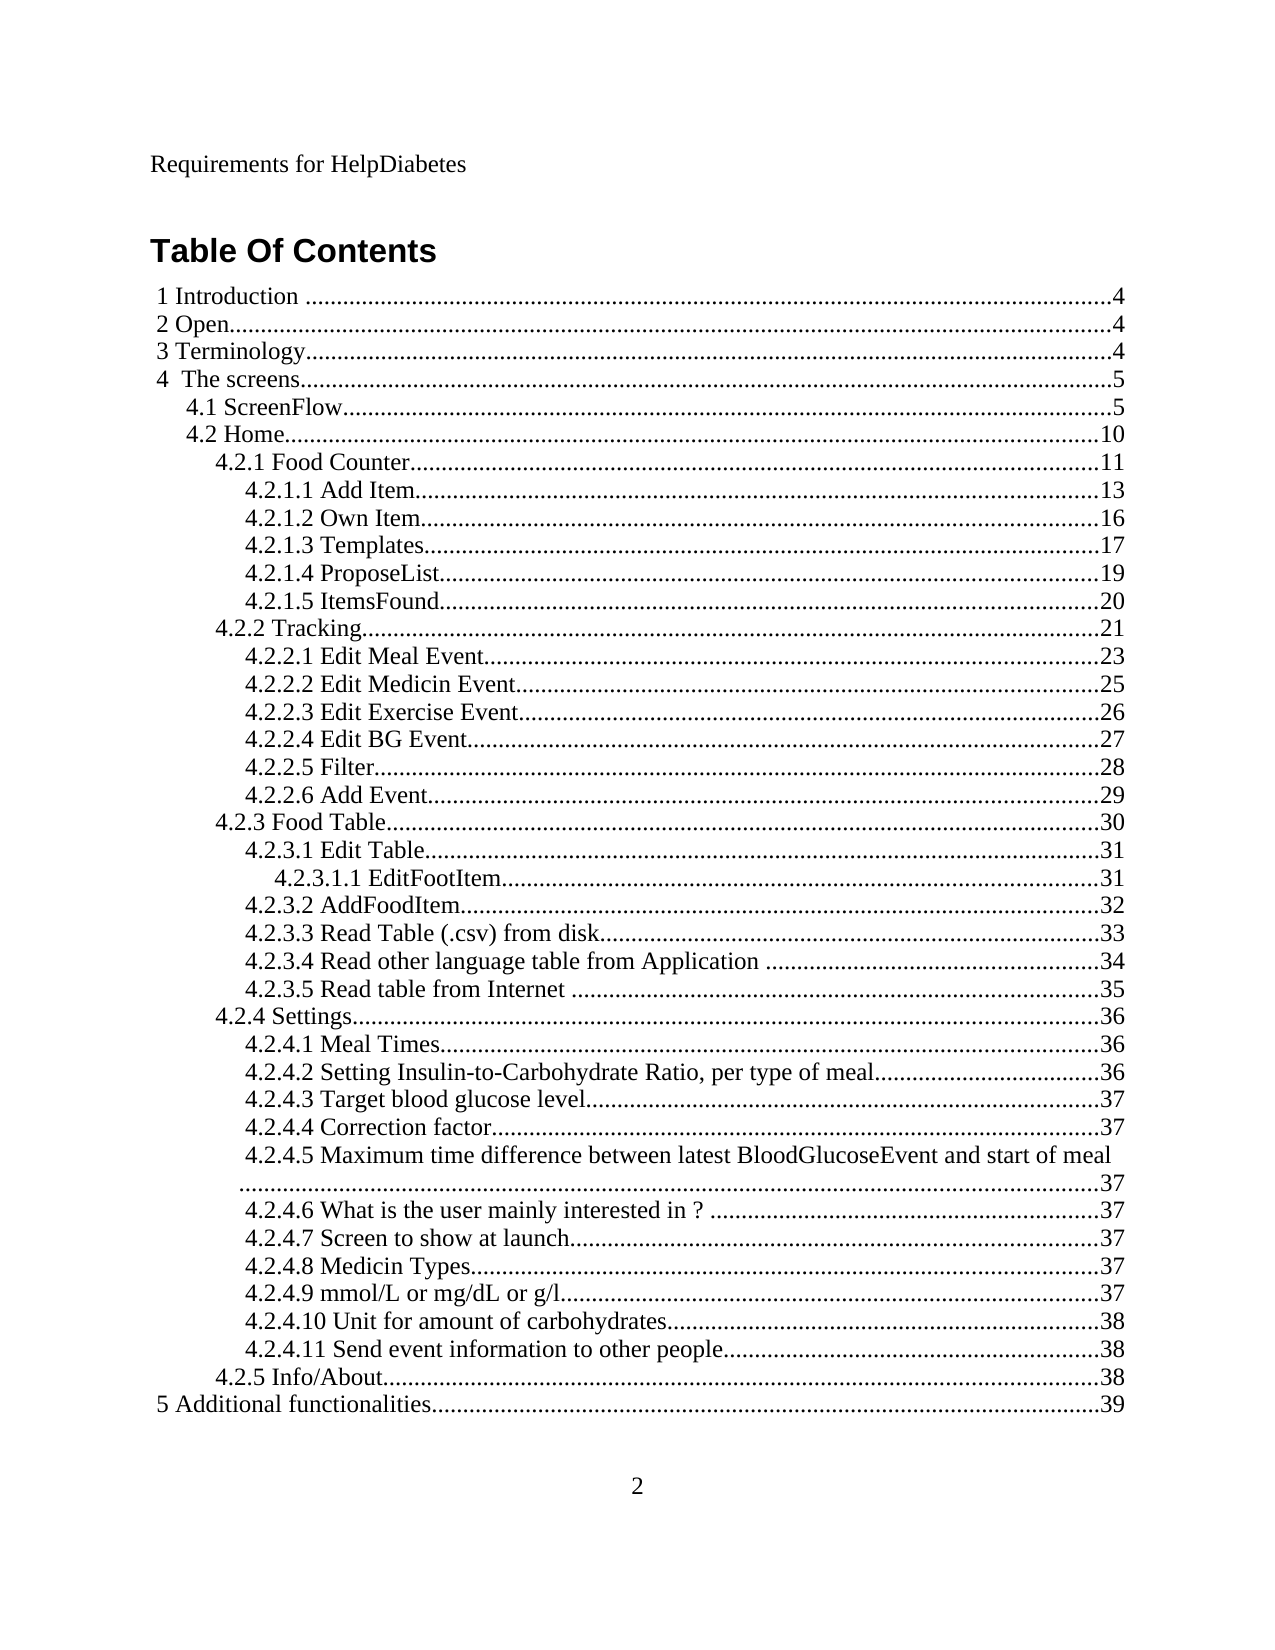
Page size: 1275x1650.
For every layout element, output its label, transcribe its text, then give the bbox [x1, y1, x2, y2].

text 4.1 ScreenFlow 5 [179, 393, 1125, 421]
text 4.2.3 Food Table 30 [209, 808, 1125, 836]
text 4.2.1.1 Add Item 13 [238, 476, 1125, 504]
text 4.2.2 Tracking 21 [209, 614, 1125, 642]
text 4.2.1.5 ItemsFound 20 [238, 587, 1125, 614]
text 4.2 Home 10 [179, 421, 1125, 448]
text 4.2.5 Info/About 38 [209, 1363, 1125, 1390]
text 4 The screens 5 [150, 365, 1125, 393]
text 4.2.1.4 ProposeList 19 [238, 559, 1125, 587]
text 4.2.2.1 Edit Meal Event 23 [238, 642, 1125, 670]
text 4.2.3.1.1 EditFootItem 31 [268, 864, 1125, 892]
text 4.2.2.2 Edit Medicin Event 25 [238, 670, 1125, 698]
text 2 Open 4 [150, 310, 1125, 337]
text 4.2.2.5 Filter 28 [238, 753, 1125, 781]
text 4.2.1.2 Own Item 16 [238, 504, 1125, 531]
text 4.2.4.6 What is the user mainly interested in ? 37 [238, 1196, 1125, 1224]
text 4.2.1 Food Counter 11 [209, 448, 1125, 476]
text 4.2.4.7 Screen to show at launch 37 [238, 1224, 1125, 1252]
text 4.2.2.6 Add Event 29 [238, 781, 1125, 808]
text 4.2.3.2 AddFoodItem 32 [238, 892, 1125, 919]
text 4.2.3.4 Read other language table from Application 34 [238, 947, 1125, 975]
text 3 Terminology 4 [150, 337, 1125, 365]
text 4.2.4.2 Setting Insulin-to-Carbohydrate Ratio, per type of meal 36 [238, 1058, 1125, 1086]
subtitle Table Of Contents [150, 232, 1125, 269]
text 4.2.4 Settings 36 [209, 1002, 1125, 1030]
text 4.2.4.5 Maximum time difference between latest BloodGlucoseEvent and start of meal 37 [238, 1141, 1125, 1196]
text 4.2.2.4 Edit BG Event 27 [238, 725, 1125, 753]
text 4.2.4.11 Send event information to other people 38 [238, 1335, 1125, 1363]
text 4.2.4.9 mmol/L or mg/dL or g/l 37 [238, 1279, 1125, 1307]
text 4.2.3.5 Read table from Internet 35 [238, 975, 1125, 1002]
text 5 Additional functionalities 39 [150, 1390, 1125, 1418]
text 4.2.4.4 Correction factor 37 [238, 1113, 1125, 1141]
text 4.2.2.3 Edit Exercise Event 26 [238, 698, 1125, 725]
text 4.2.1.3 Templates 17 [238, 531, 1125, 559]
text 4.2.4.1 Meal Times 36 [238, 1030, 1125, 1058]
text 4.2.4.8 Medicin Types 37 [238, 1252, 1125, 1279]
text 4.2.4.3 Target blood glucose level 37 [238, 1086, 1125, 1113]
text 4.2.3.1 Edit Table 31 [238, 836, 1125, 864]
text 1 Introduction 4 [150, 282, 1125, 310]
text 4.2.4.10 Unit for amount of carbohydrates 38 [238, 1307, 1125, 1335]
text 4.2.3.3 Read Table (.csv) from disk 33 [238, 919, 1125, 947]
